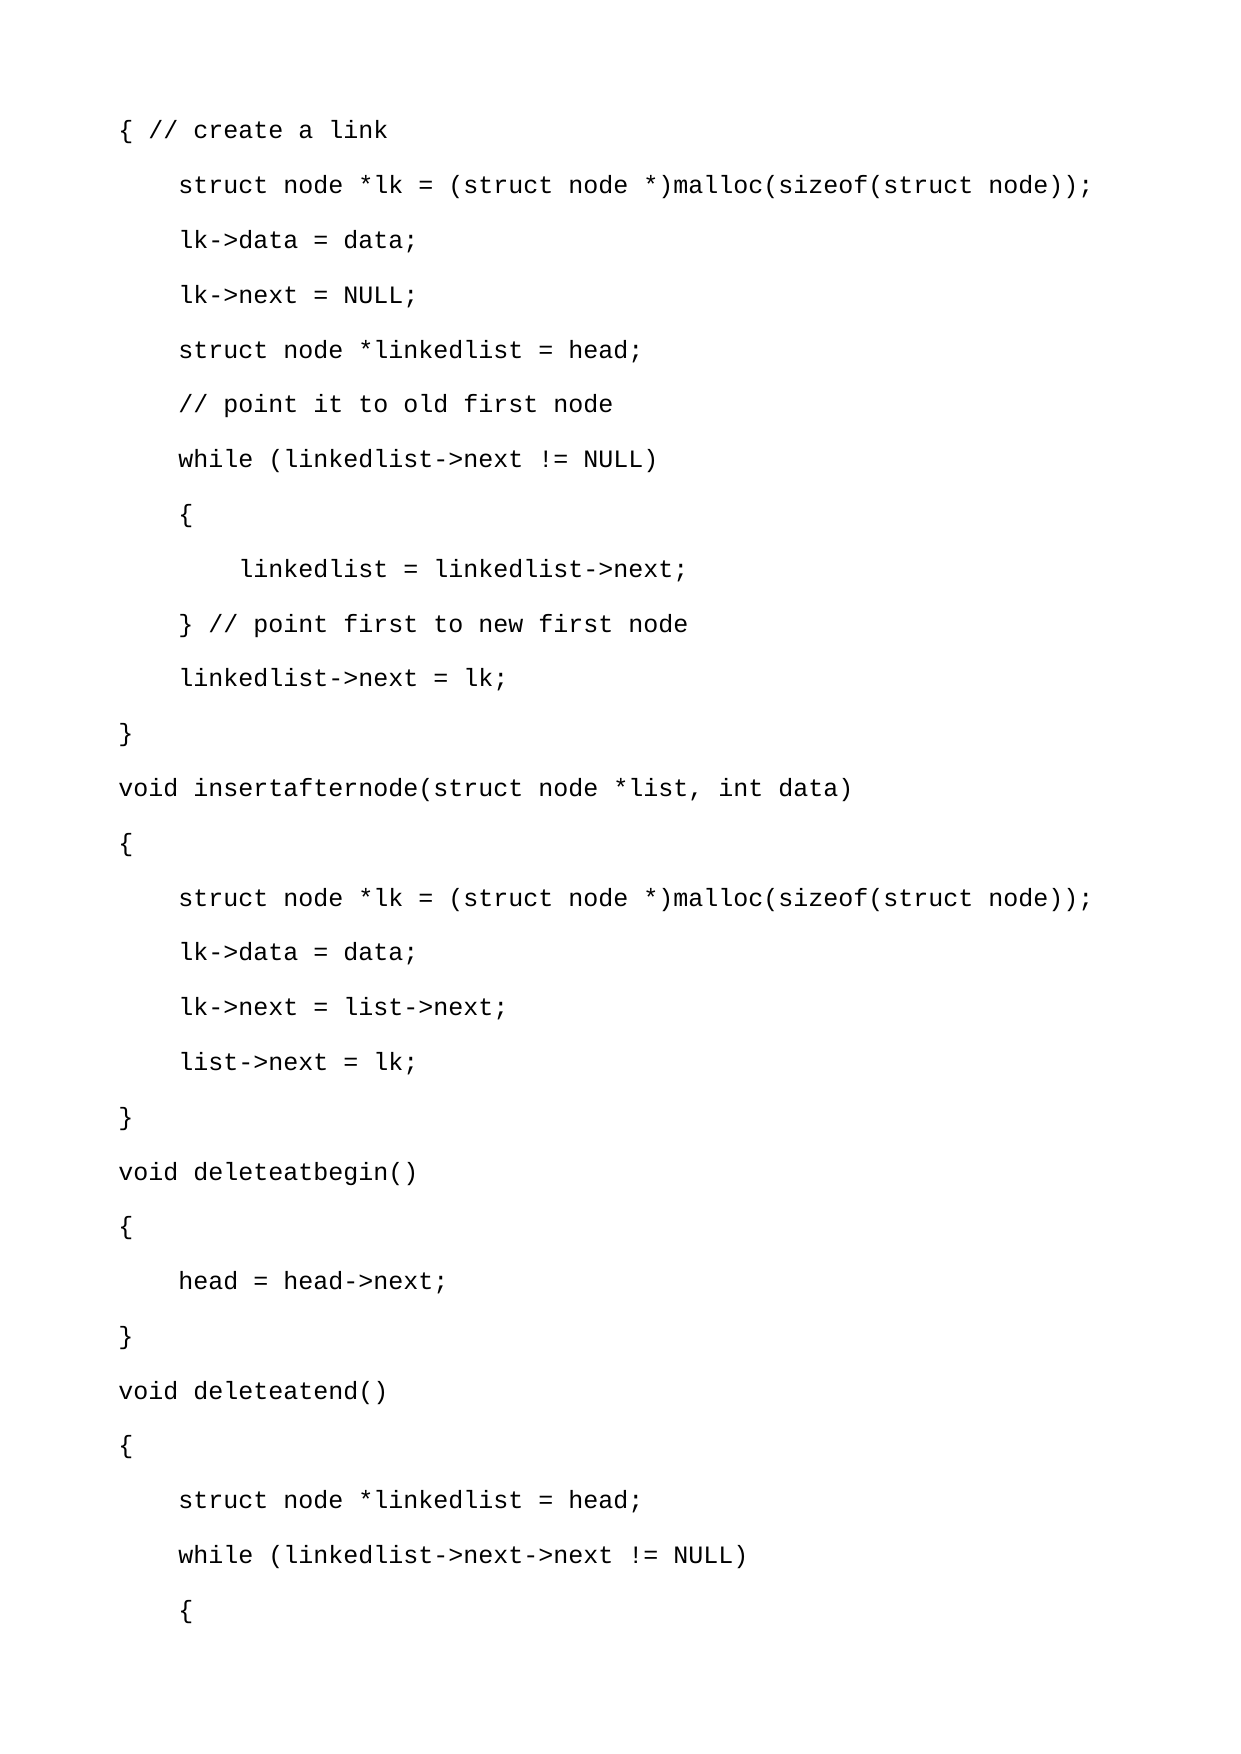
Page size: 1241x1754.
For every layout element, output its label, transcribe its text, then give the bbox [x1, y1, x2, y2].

text struct node *linkedlist = head; [118, 337, 1122, 366]
text { [118, 1214, 1122, 1242]
text struct node *linkedlist = head; [118, 1488, 1122, 1516]
text { [118, 1597, 1122, 1626]
text while (linkedlist->next != NULL) [118, 447, 1122, 475]
text lk->next = list->next; [118, 995, 1122, 1023]
text } [118, 721, 1122, 749]
text struct node *lk = (struct node *)malloc(sizeof(struct node)); [118, 885, 1122, 913]
text void insertafternode(struct node *list, int data) [118, 776, 1122, 804]
text lk->next = NULL; [118, 282, 1122, 311]
text linkedlist = linkedlist->next; [118, 556, 1122, 585]
text lk->data = data; [118, 940, 1122, 968]
text linkedlist->next = lk; [118, 666, 1122, 694]
text } [118, 1104, 1122, 1133]
text } [118, 1323, 1122, 1352]
text struct node *lk = (struct node *)malloc(sizeof(struct node)); [118, 173, 1122, 201]
text list->next = lk; [118, 1049, 1122, 1078]
text { // create a link [118, 118, 1122, 146]
text void deleteatend() [118, 1378, 1122, 1407]
text { [118, 830, 1122, 859]
text void deleteatbegin() [118, 1159, 1122, 1187]
text lk->data = data; [118, 228, 1122, 256]
text { [118, 1433, 1122, 1461]
text } // point first to new first node [118, 611, 1122, 639]
text head = head->next; [118, 1269, 1122, 1297]
text while (linkedlist->next->next != NULL) [118, 1543, 1122, 1571]
text { [118, 502, 1122, 530]
text // point it to old first node [118, 392, 1122, 420]
